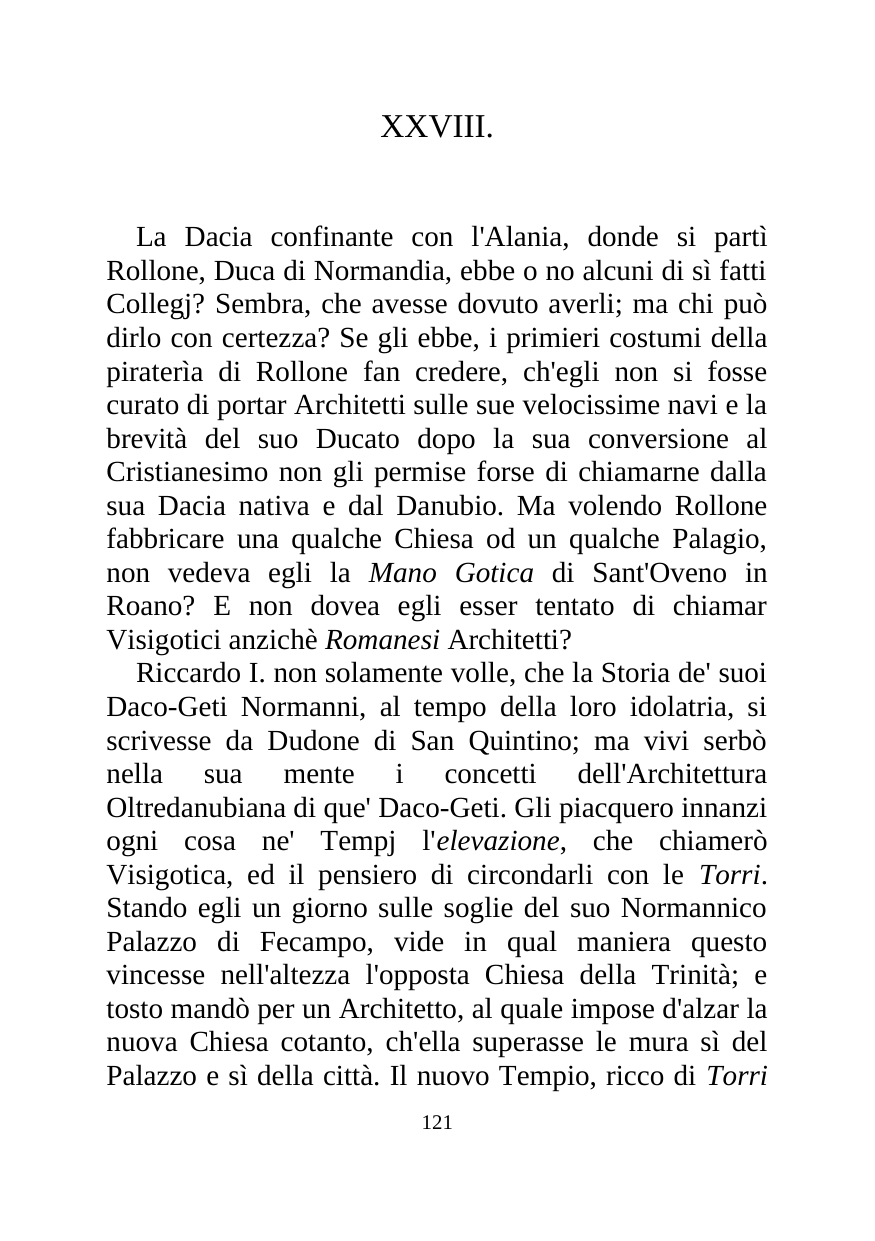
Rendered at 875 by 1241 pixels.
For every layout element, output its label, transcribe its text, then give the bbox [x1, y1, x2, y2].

text Riccardo I. non solamente volle, che la Storia de' suoi Daco-Geti Normanni, al tempo della loro idolatria, si scrivesse da Dudone di San Quintino; ma vivi serbò nella sua mente i concetti dell'Architettura Oltredanubiana di que' Daco-Geti. Gli piacquero innanzi ogni cosa ne' Tempj l'elevazione, che chiamerò Visigotica, ed il pensiero di circondarli con le Torri. Stando egli un giorno sulle soglie del suo Normannico Palazzo di Fecampo, vide in qual maniera questo vincesse nell'altezza l'opposta Chiesa della Trinità; e tosto mandò per un Architetto, al quale impose d'alzar la nuova Chiesa cotanto, ch'ella superasse le mura sì del Palazzo e sì della città. Il nuovo Tempio, ricco di Torri [106, 656, 768, 1092]
text La Dacia confinante con l'Alania, donde si partì Rollone, Duca di Normandia, ebbe o no alcuni di sì fatti Collegj? Sembra, che avesse dovuto averli; ma chi può dirlo con certezza? Se gli ebbe, i primieri costumi della piraterìa di Rollone fan credere, ch'egli non si fosse curato di portar Architetti sulle sue velocissime navi e la brevità del suo Ducato dopo la sua conversione al Cristianesimo non gli permise forse di chiamarne dalla sua Dacia nativa e dal Danubio. Ma volendo Rollone fabbricare una qualche Chiesa od un qualche Palagio, non vedeva egli la Mano Gotica di Sant'Oveno in Roano? E non dovea egli esser tentato di chiamar Visigotici anzichè Romanesi Architetti? [106, 219, 768, 656]
subtitle XXVIII. [106, 106, 768, 144]
